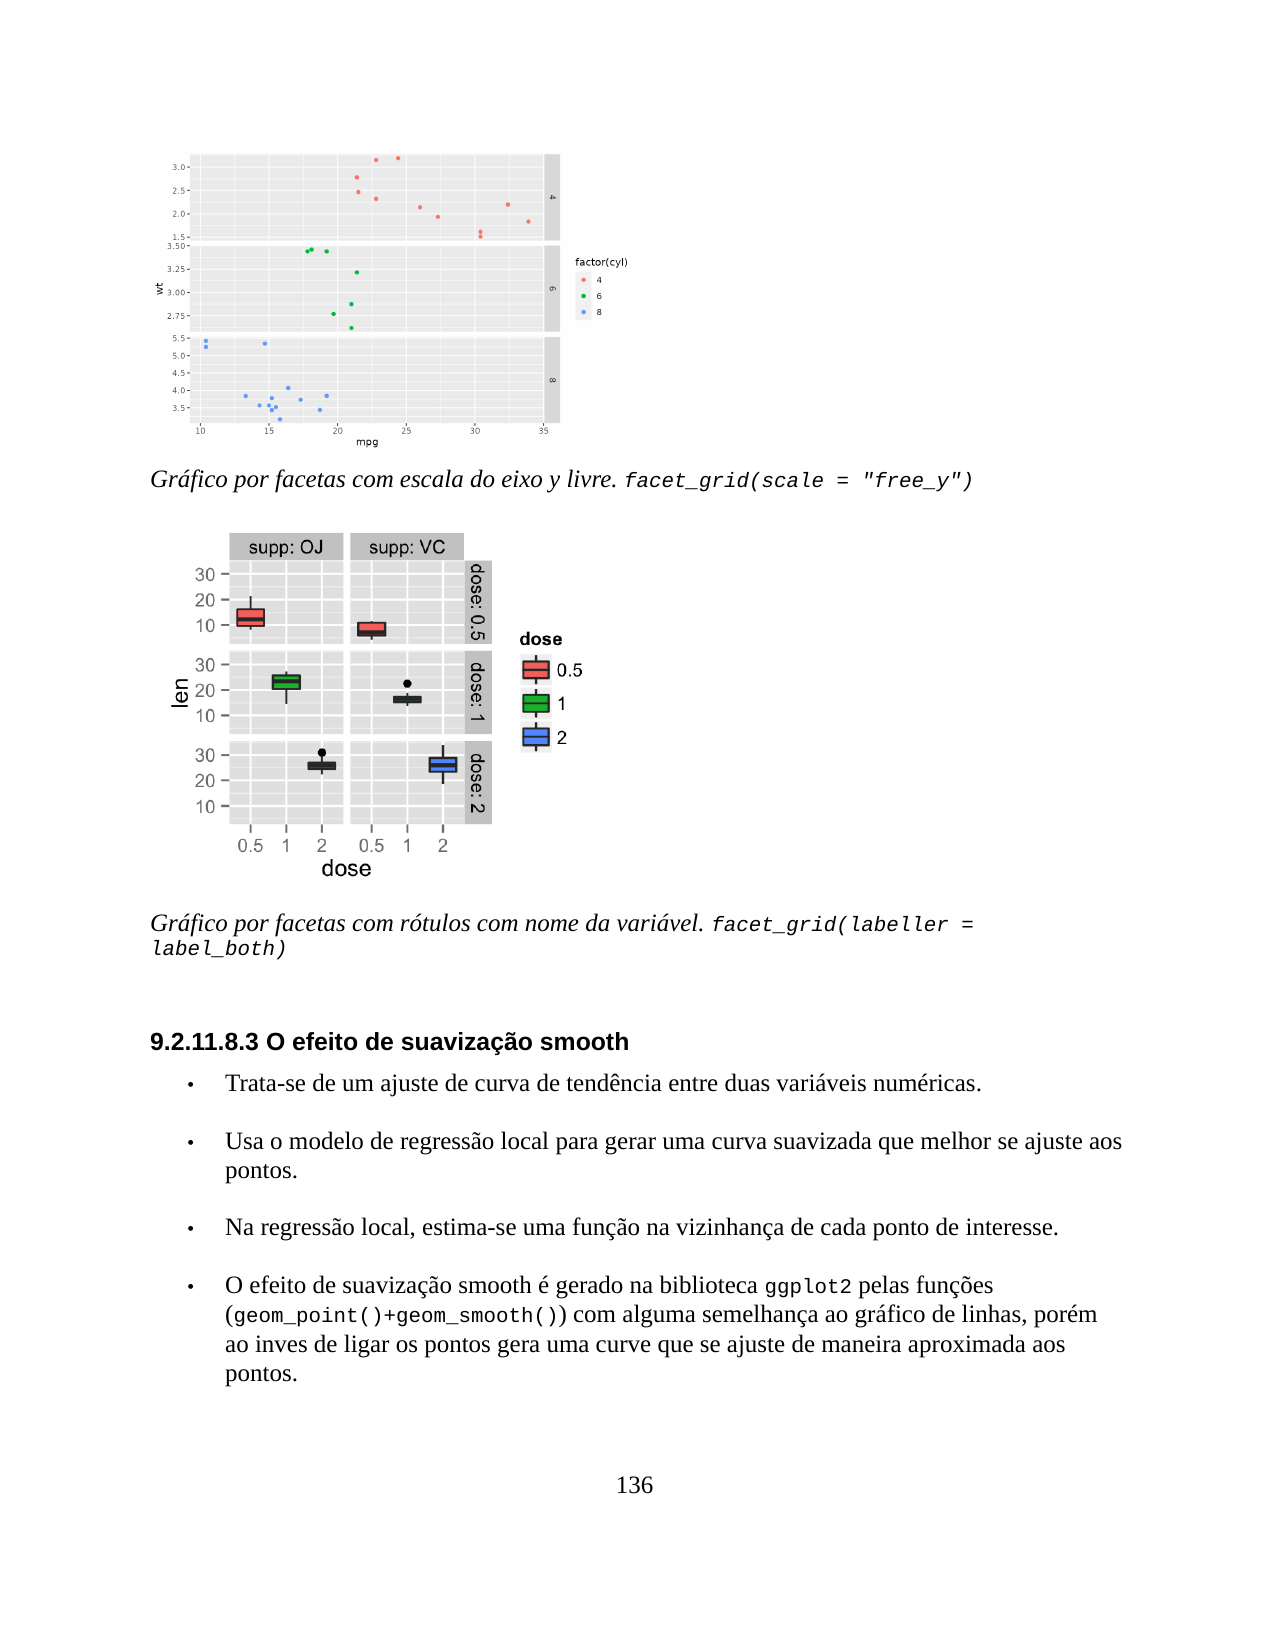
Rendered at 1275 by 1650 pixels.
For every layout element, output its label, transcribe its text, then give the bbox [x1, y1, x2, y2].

list Na regressão local, estima-se uma função na vizinhança de cada ponto de interesse. [187, 1212, 1125, 1270]
text Gráfico por facetas com escala do eixo y livre. facet_grid(scale = "free_y") [150, 464, 1125, 493]
picture [150, 150, 638, 452]
text Gráfico por facetas com rótulos com nome da variável. facet_grid(labeller = label_both) [150, 908, 1125, 961]
list O efeito de suavização smooth é gerado na biblioteca ggplot2 pelas funções (geom_point()+geom_smooth()) com alguma semelhança ao gráfico de linhas, porém ao inves de ligar os pontos gera uma curve que se ajuste de maneira aproximada aos pontos. [187, 1270, 1125, 1415]
list Trata-se de um ajuste de curva de tendência entre duas variáveis numéricas. [187, 1068, 1125, 1126]
list Usa o modelo de regressão local para gerar uma curva suavizada que melhor se ajuste aos pontos. [187, 1126, 1125, 1212]
subtitle 9.2.11.8.3 O efeito de suavização smooth [150, 1027, 1125, 1056]
picture [150, 506, 638, 896]
